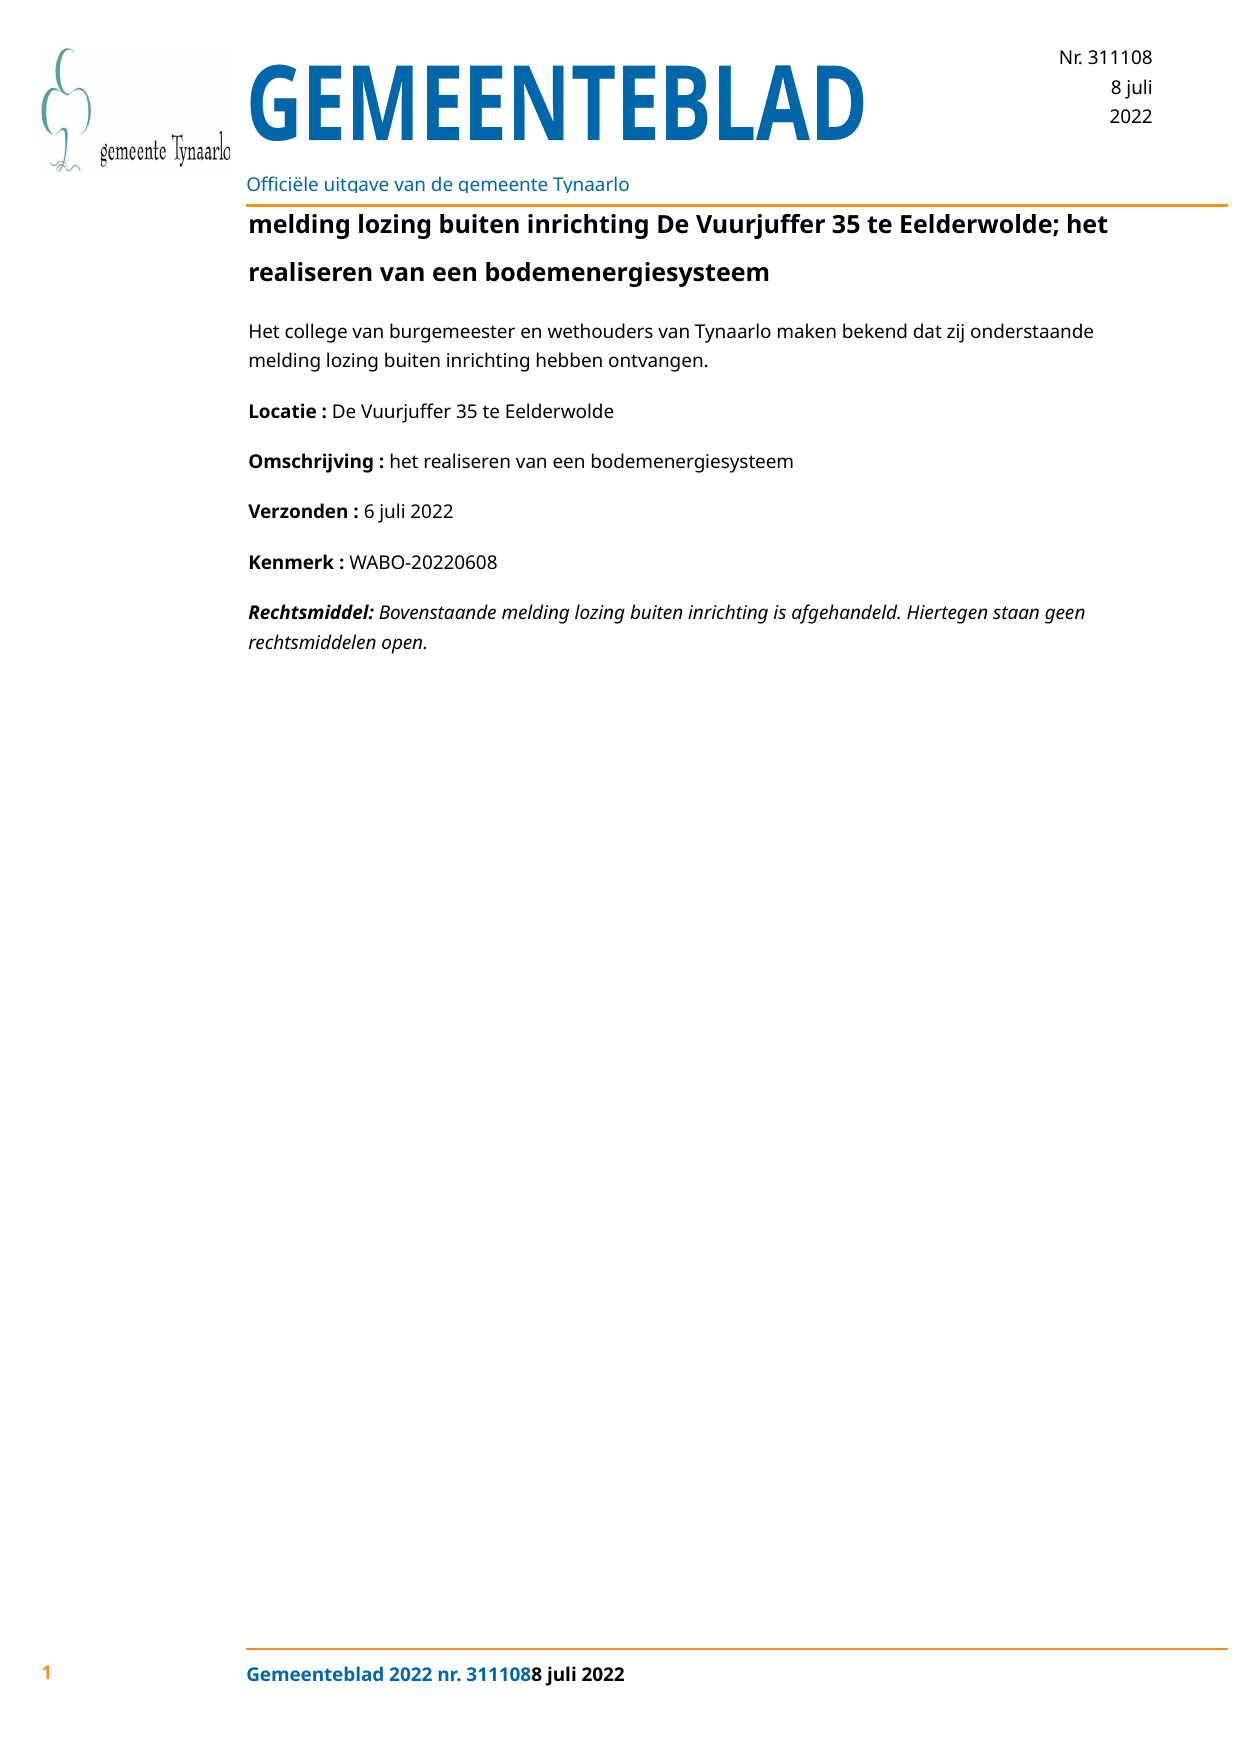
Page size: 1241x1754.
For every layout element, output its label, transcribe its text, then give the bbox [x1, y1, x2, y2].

text Locatie : De Vuurjuffer 35 te Eelderwolde [248, 398, 1152, 424]
text Kenmerk : WABO-20220608 [248, 549, 1152, 575]
picture [41, 47, 231, 172]
text Rechtsmiddel: Bovenstaande melding lozing buiten inrichting is afgehandeld. Hiertegen staan geen rechtsmiddelen open. [248, 599, 1152, 655]
text melding lozing buiten inrichting De Vuurjuffer 35 te Eelderwolde; het realiseren van een bodemenergiesysteem [248, 207, 1152, 288]
text Verzonden : 6 juli 2022 [248, 499, 1152, 524]
text Het college van burgemeester en wethouders van Tynaarlo maken bekend dat zij onderstaande melding lozing buiten inrichting hebben ontvangen. [248, 318, 1152, 373]
text Omschrijving : het realiseren van een bodemenergiesysteem [248, 448, 1152, 474]
